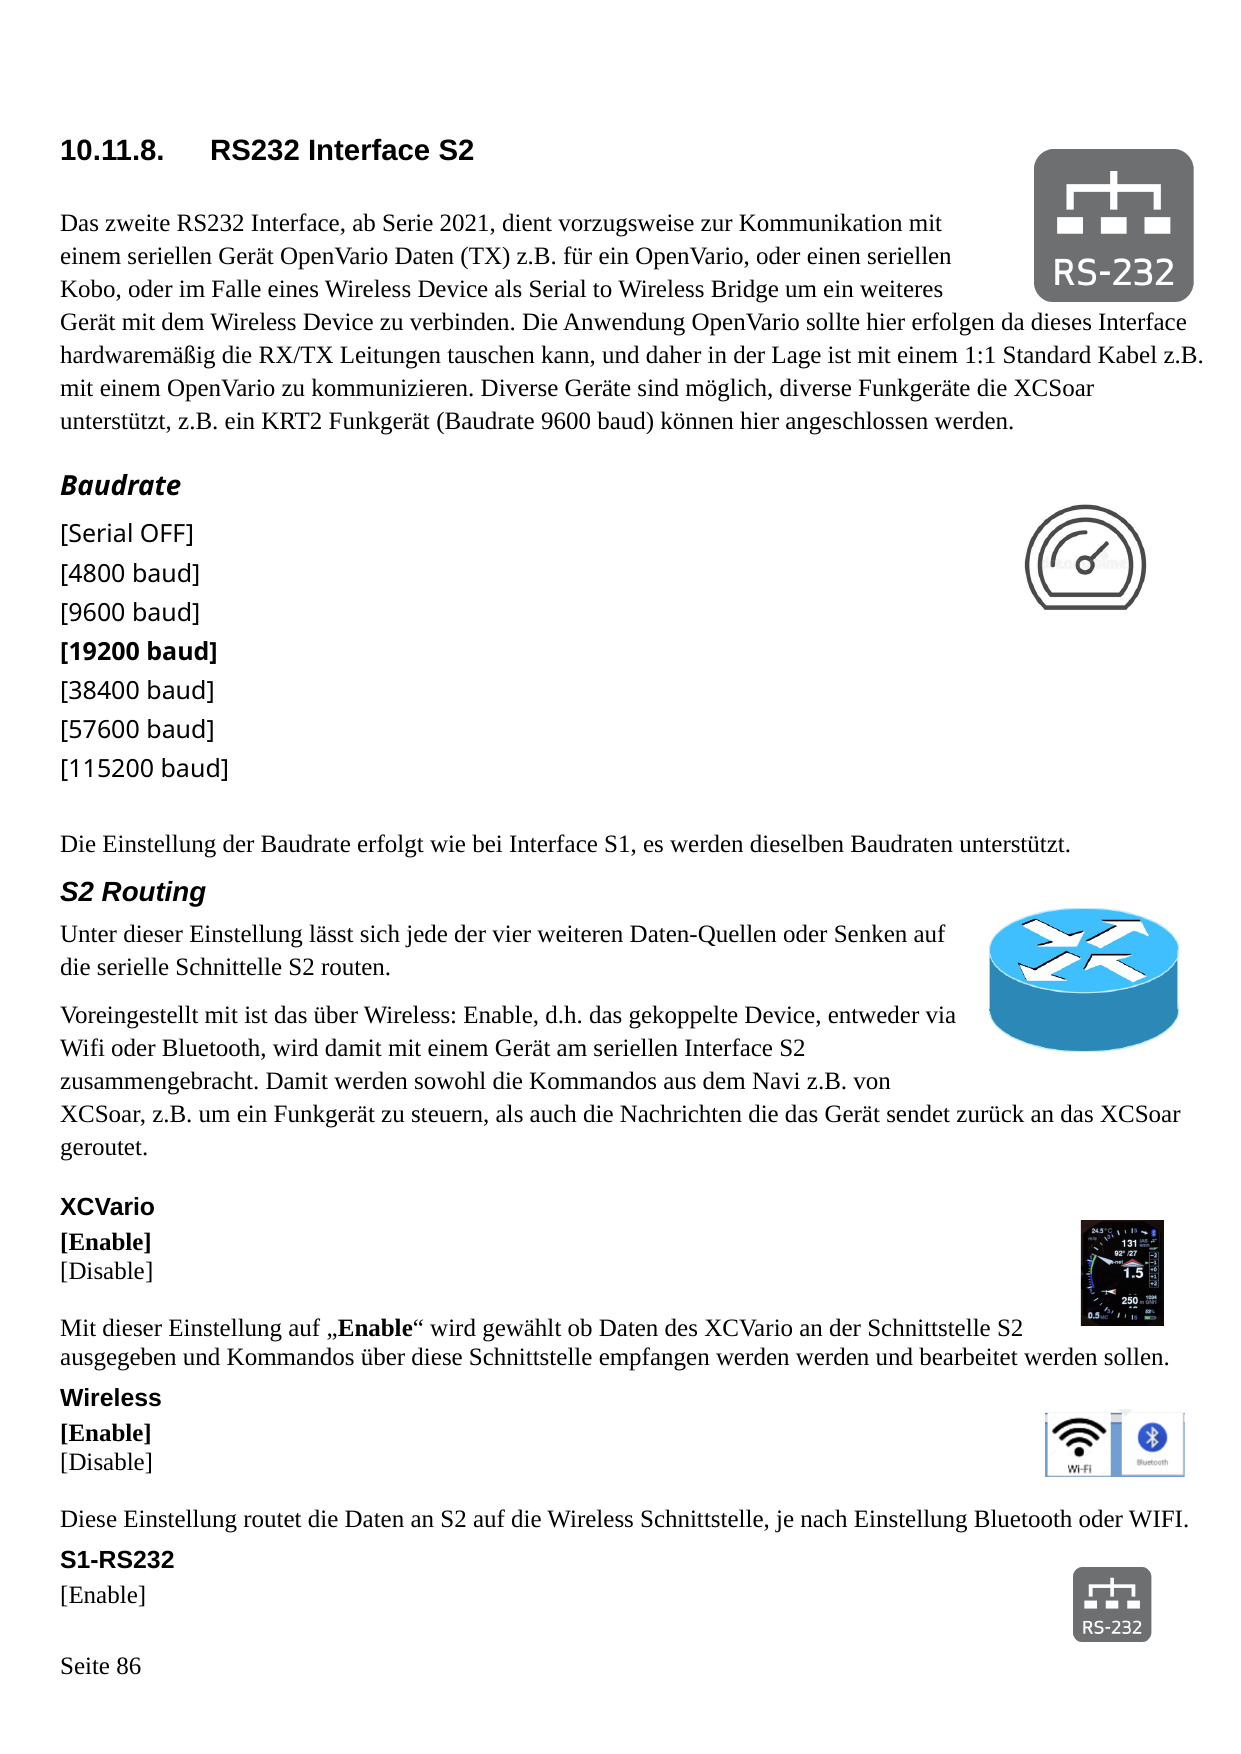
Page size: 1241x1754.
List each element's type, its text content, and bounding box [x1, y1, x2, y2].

text Voreingestellt mit ist das über Wireless: Enable, d.h. das gekoppelte Device, entweder via Wifi oder Bluetooth, wird damit mit einem Gerät am seriellen Interface S2 zusammengebracht. Damit werden sowohl die Kommandos aus dem Navi z.B. von XCSoar, z.B. um ein Funkgerät zu steuern, als auch die Nachrichten die das Gerät sendet zurück an das XCSoar geroutet. [60, 1000, 1207, 1161]
text [Serial OFF] [60, 516, 1005, 550]
subtitle S2 Routing [60, 875, 1207, 907]
text [9600 baud] [60, 594, 1005, 628]
picture [1070, 1567, 1154, 1642]
text [Enable] [60, 1227, 1080, 1256]
text Mit dieser Einstellung auf „Enable“ wird gewählt ob Daten des XCVario an der Schnittstelle S2 ausgegeben und Kommandos über diese Schnittstelle empfangen werden werden und bearbeitet werden sollen. [60, 1313, 1207, 1371]
text [1171, 594, 1207, 628]
picture [1080, 1220, 1164, 1326]
text Die Einstellung der Baudrate erfolgt wie bei Interface S1, es werden dieselben Baudraten unterstützt. [60, 829, 1207, 858]
text [1185, 1447, 1207, 1476]
picture [1005, 485, 1171, 637]
subtitle RS232 Interface S2 [60, 133, 1207, 166]
subtitle Wireless [60, 1383, 1207, 1412]
text [19200 baud] [60, 634, 1207, 668]
text [1164, 1256, 1207, 1284]
text [Enable] [60, 1580, 1070, 1609]
text [Disable] [60, 1447, 1045, 1476]
text [Disable] [60, 1256, 1080, 1284]
text [4800 baud] [60, 555, 1005, 589]
subtitle S1-RS232 [60, 1546, 1207, 1574]
text [115200 baud] [60, 751, 1207, 785]
text [1154, 1580, 1207, 1609]
text [1164, 1227, 1207, 1256]
text [1171, 555, 1207, 589]
subtitle Baudrate [60, 466, 1207, 504]
text [1171, 516, 1207, 550]
picture [967, 880, 1206, 1080]
text Das zweite RS232 Interface, ab Serie 2021, dient vorzugsweise zur Kommunikation mit einem seriellen Gerät OpenVario Daten (TX) z.B. für ein OpenVario, oder einen seriellen Kobo, oder im Falle eines Wireless Device als Serial to Wireless Bridge um ein weiteres Gerät mit dem Wireless Device zu verbinden. Die Anwendung OpenVario sollte hier erfolgen da dieses Interface hardwaremäßig die RX/TX Leitungen tauschen kann, und daher in der Lage ist mit einem 1:1 Standard Kabel z.B. mit einem OpenVario zu kommunizieren. Diverse Geräte sind möglich, diverse Funkgeräte die XCSoar unterstützt, z.B. ein KRT2 Funkgerät (Baudrate 9600 baud) können hier angeschlossen werden. [60, 208, 1207, 434]
text [57600 baud] [60, 712, 1207, 746]
text [38400 baud] [60, 673, 1207, 707]
text [Enable] [60, 1418, 1045, 1447]
picture [1028, 149, 1198, 302]
picture [1045, 1409, 1185, 1477]
text [1185, 1418, 1207, 1447]
subtitle XCVario [60, 1192, 1207, 1221]
text Diese Einstellung routet die Daten an S2 auf die Wireless Schnittstelle, je nach Einstellung Bluetooth oder WIFI. [60, 1504, 1207, 1533]
text Unter dieser Einstellung lässt sich jede der vier weiteren Daten-Quellen oder Senken auf die serielle Schnittelle S2 routen. [60, 919, 967, 981]
